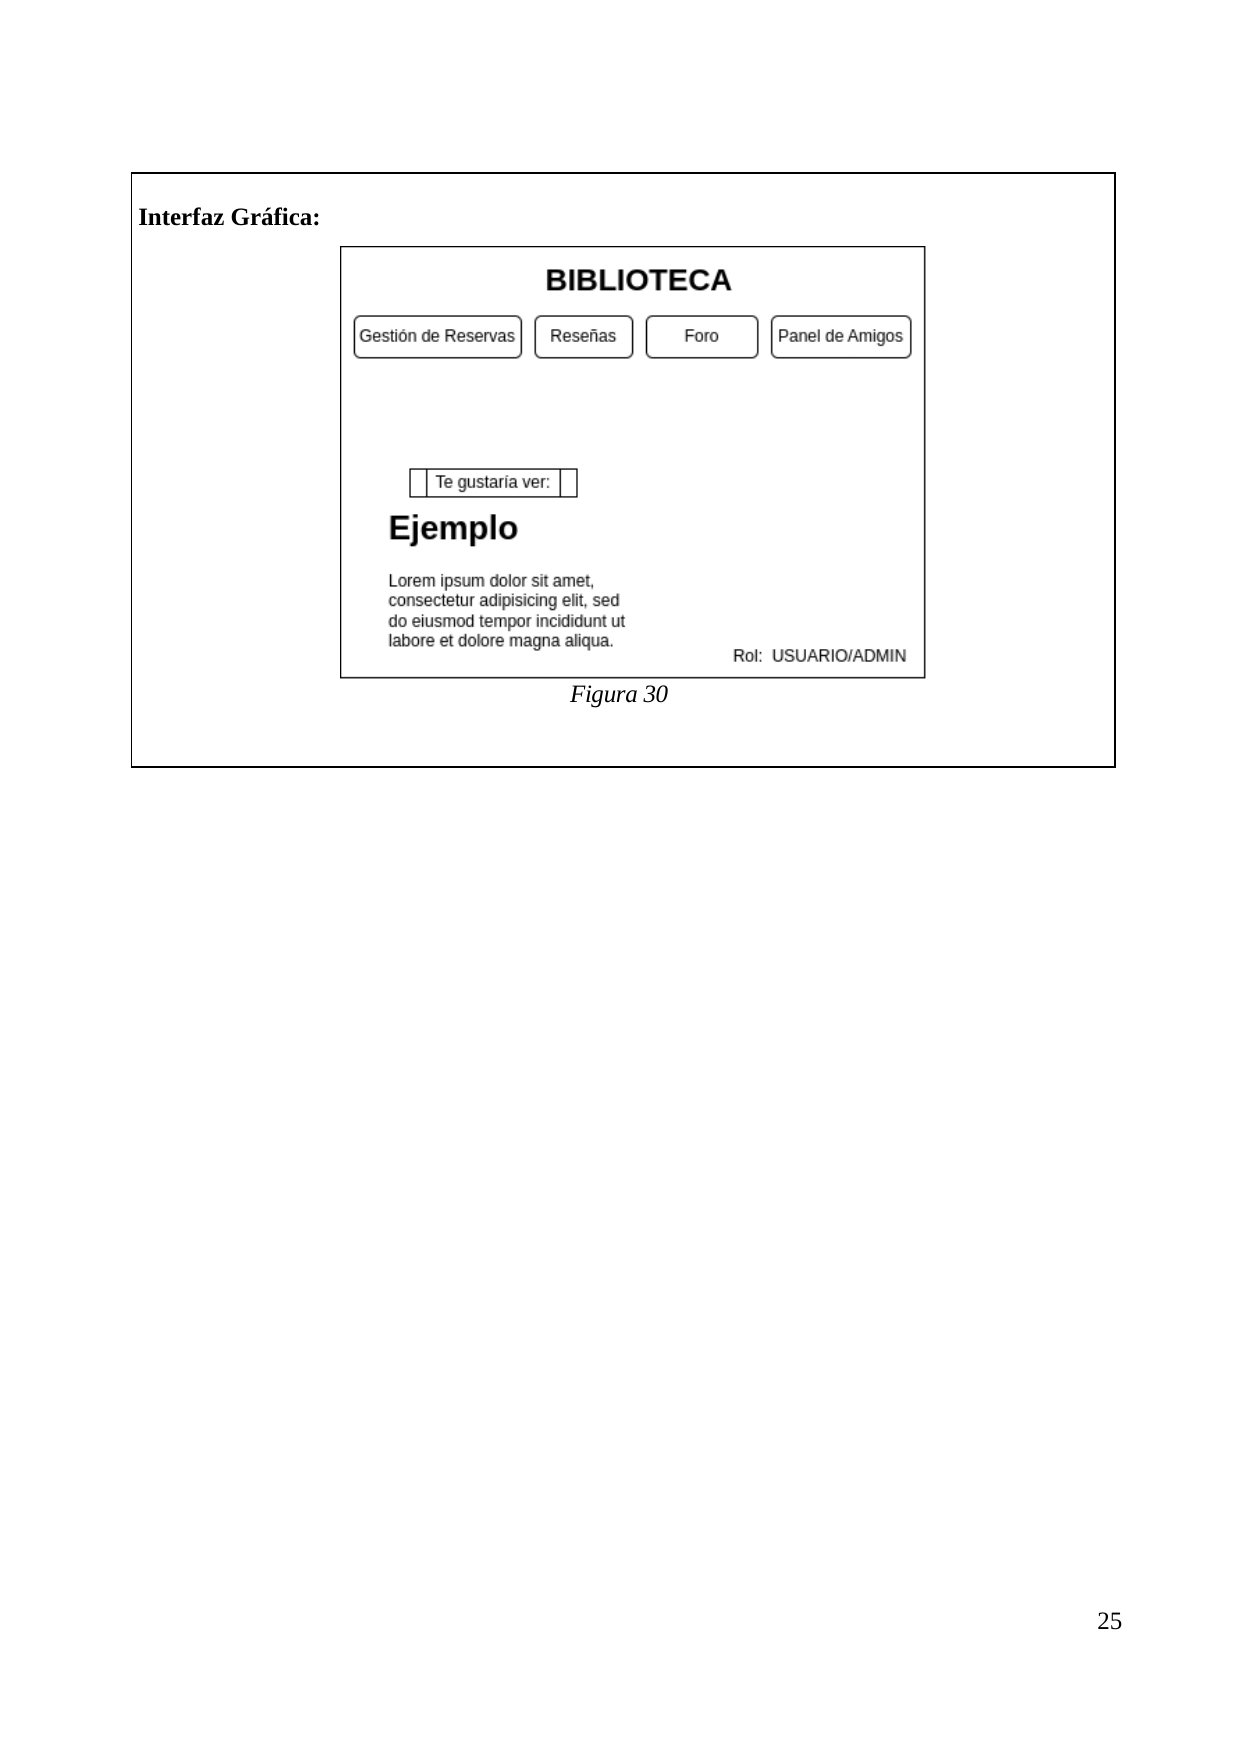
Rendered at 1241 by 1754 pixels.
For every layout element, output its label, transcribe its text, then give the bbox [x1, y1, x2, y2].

picture [340, 246, 927, 680]
table_header Interfaz Gráfica: Figura 30 [132, 174, 1114, 766]
